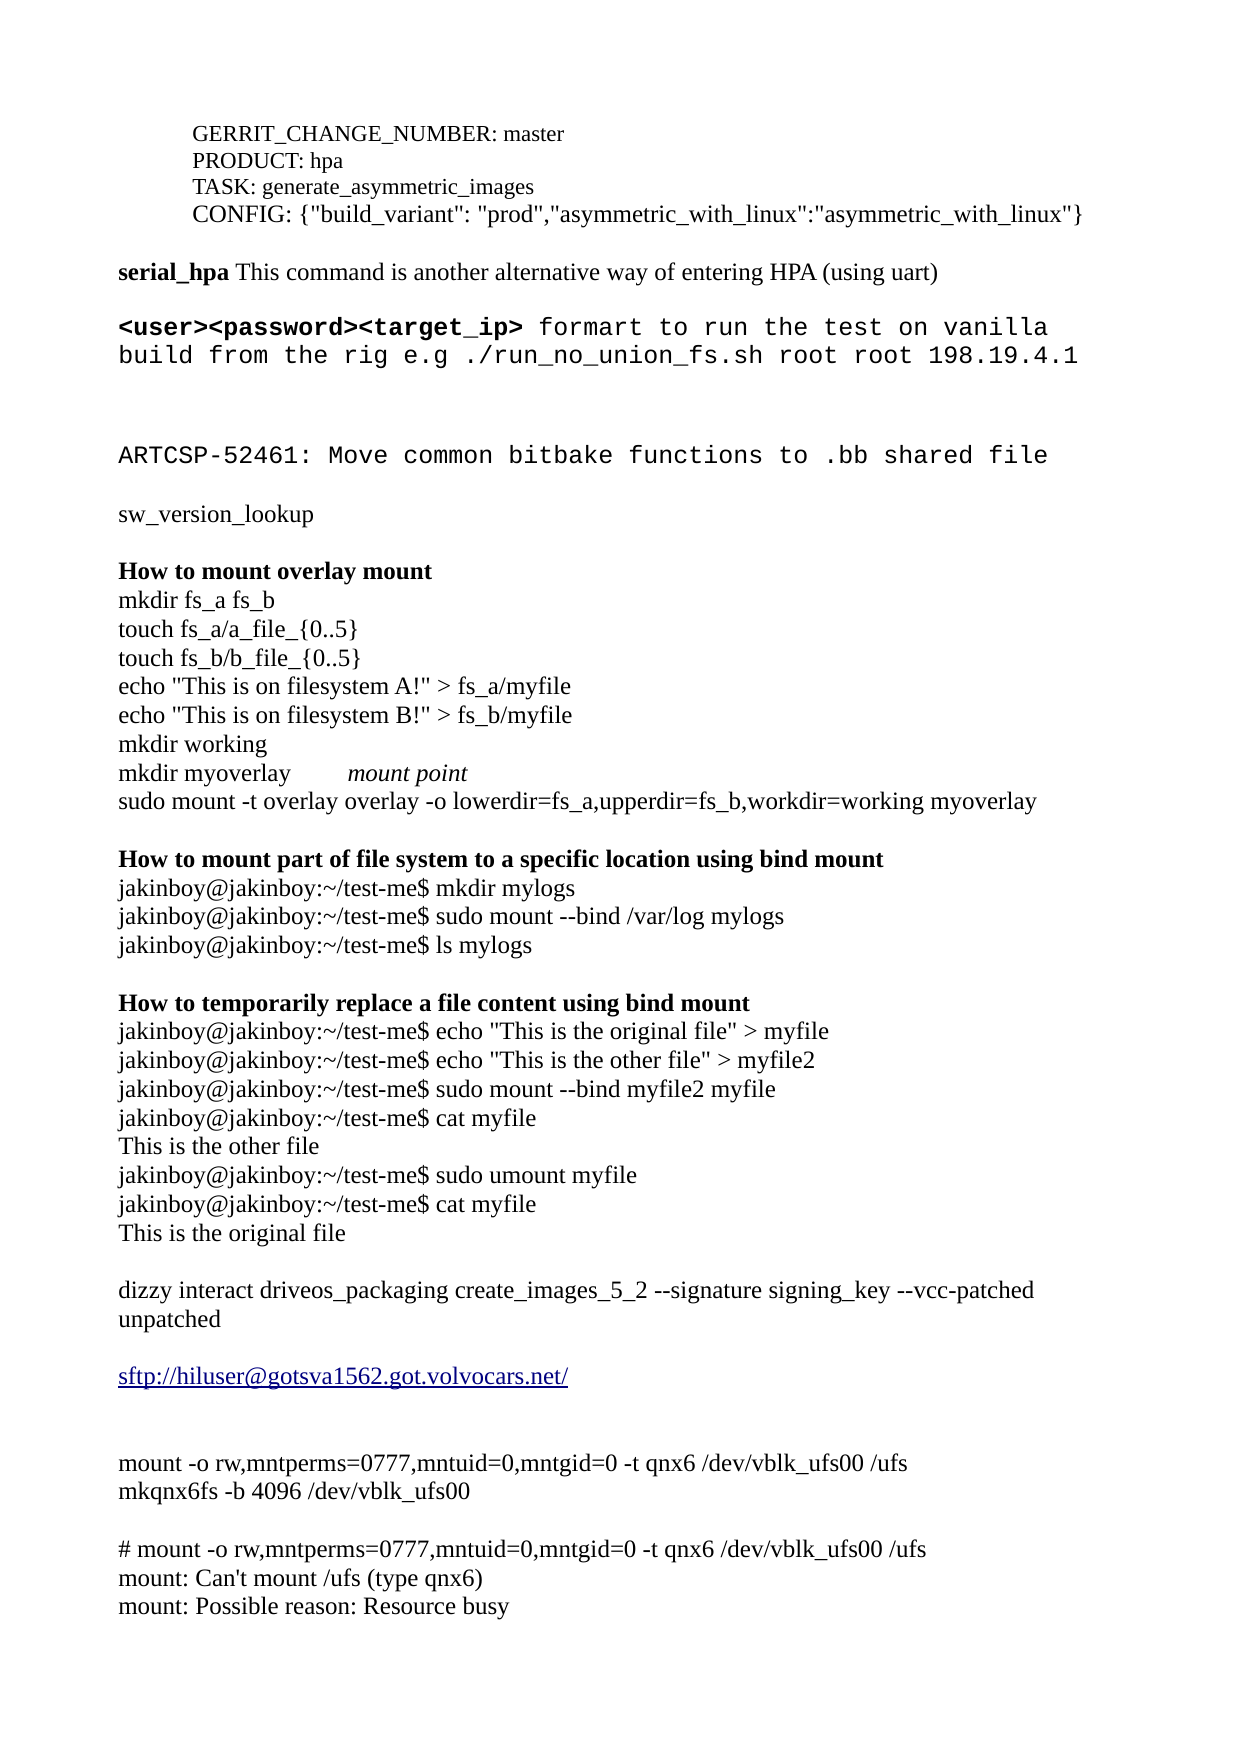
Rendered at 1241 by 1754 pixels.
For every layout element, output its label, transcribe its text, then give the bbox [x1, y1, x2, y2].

text How to mount overlay mount [118, 556, 1122, 585]
text mount: Possible reason: Resource busy [118, 1591, 1122, 1620]
text jakinboy@jakinboy:~/test-me$ ls mylogs [118, 930, 1122, 959]
text PRODUCT: hpa [118, 147, 1122, 173]
text ARTCSP-52461: Move common bitbake functions to .bb shared file [118, 442, 1122, 471]
text echo "This is on filesystem A!" > fs_a/myfile [118, 671, 1122, 700]
text mkdir myoverlay mount point [118, 758, 1122, 786]
text sudo mount -t overlay overlay -o lowerdir=fs_a,upperdir=fs_b,workdir=working myoverlay [118, 786, 1122, 815]
text jakinboy@jakinboy:~/test-me$ cat myfile [118, 1189, 1122, 1218]
text dizzy interact driveos_packaging create_images_5_2 --signature signing_key --vcc-patched unpatched [118, 1275, 1122, 1333]
text How to temporarily replace a file content using bind mount [118, 988, 1122, 1016]
text # mount -o rw,mntperms=0777,mntuid=0,mntgid=0 -t qnx6 /dev/vblk_ufs00 /ufs [118, 1534, 1122, 1563]
text jakinboy@jakinboy:~/test-me$ mkdir mylogs [118, 873, 1122, 901]
text sftp://hiluser@gotsva1562.got.volvocars.net/ [118, 1361, 1122, 1390]
text jakinboy@jakinboy:~/test-me$ cat myfile [118, 1103, 1122, 1131]
text How to mount part of file system to a specific location using bind mount [118, 844, 1122, 873]
text serial_hpa This command is another alternative way of entering HPA (using uart) [118, 257, 1122, 286]
text mkqnx6fs -b 4096 /dev/vblk_ufs00 [118, 1476, 1122, 1505]
text mkdir fs_a fs_b [118, 585, 1122, 614]
text jakinboy@jakinboy:~/test-me$ sudo mount --bind /var/log mylogs [118, 901, 1122, 930]
text CONFIG: {"build_variant": "prod","asymmetric_with_linux":"asymmetric_with_linux"} [118, 199, 1122, 228]
text TASK: generate_asymmetric_images [118, 173, 1122, 199]
text touch fs_a/a_file_{0..5} [118, 614, 1122, 643]
text sw_version_lookup [118, 499, 1122, 528]
text touch fs_b/b_file_{0..5} [118, 643, 1122, 671]
text jakinboy@jakinboy:~/test-me$ echo "This is the other file" > myfile2 [118, 1045, 1122, 1074]
text mount -o rw,mntperms=0777,mntuid=0,mntgid=0 -t qnx6 /dev/vblk_ufs00 /ufs [118, 1448, 1122, 1476]
text jakinboy@jakinboy:~/test-me$ sudo mount --bind myfile2 myfile [118, 1074, 1122, 1103]
text mount: Can't mount /ufs (type qnx6) [118, 1563, 1122, 1591]
text <user><password><target_ip> formart to run the test on vanilla build from the rig e.g ./run_no_union_fs.sh root root 198.19.4.1 [118, 314, 1122, 371]
text This is the original file [118, 1218, 1122, 1246]
text This is the other file [118, 1131, 1122, 1160]
text jakinboy@jakinboy:~/test-me$ echo "This is the original file" > myfile [118, 1016, 1122, 1045]
text jakinboy@jakinboy:~/test-me$ sudo umount myfile [118, 1160, 1122, 1189]
text echo "This is on filesystem B!" > fs_b/myfile [118, 700, 1122, 729]
text mkdir working [118, 729, 1122, 758]
text GERRIT_CHANGE_NUMBER: master [118, 118, 1122, 147]
